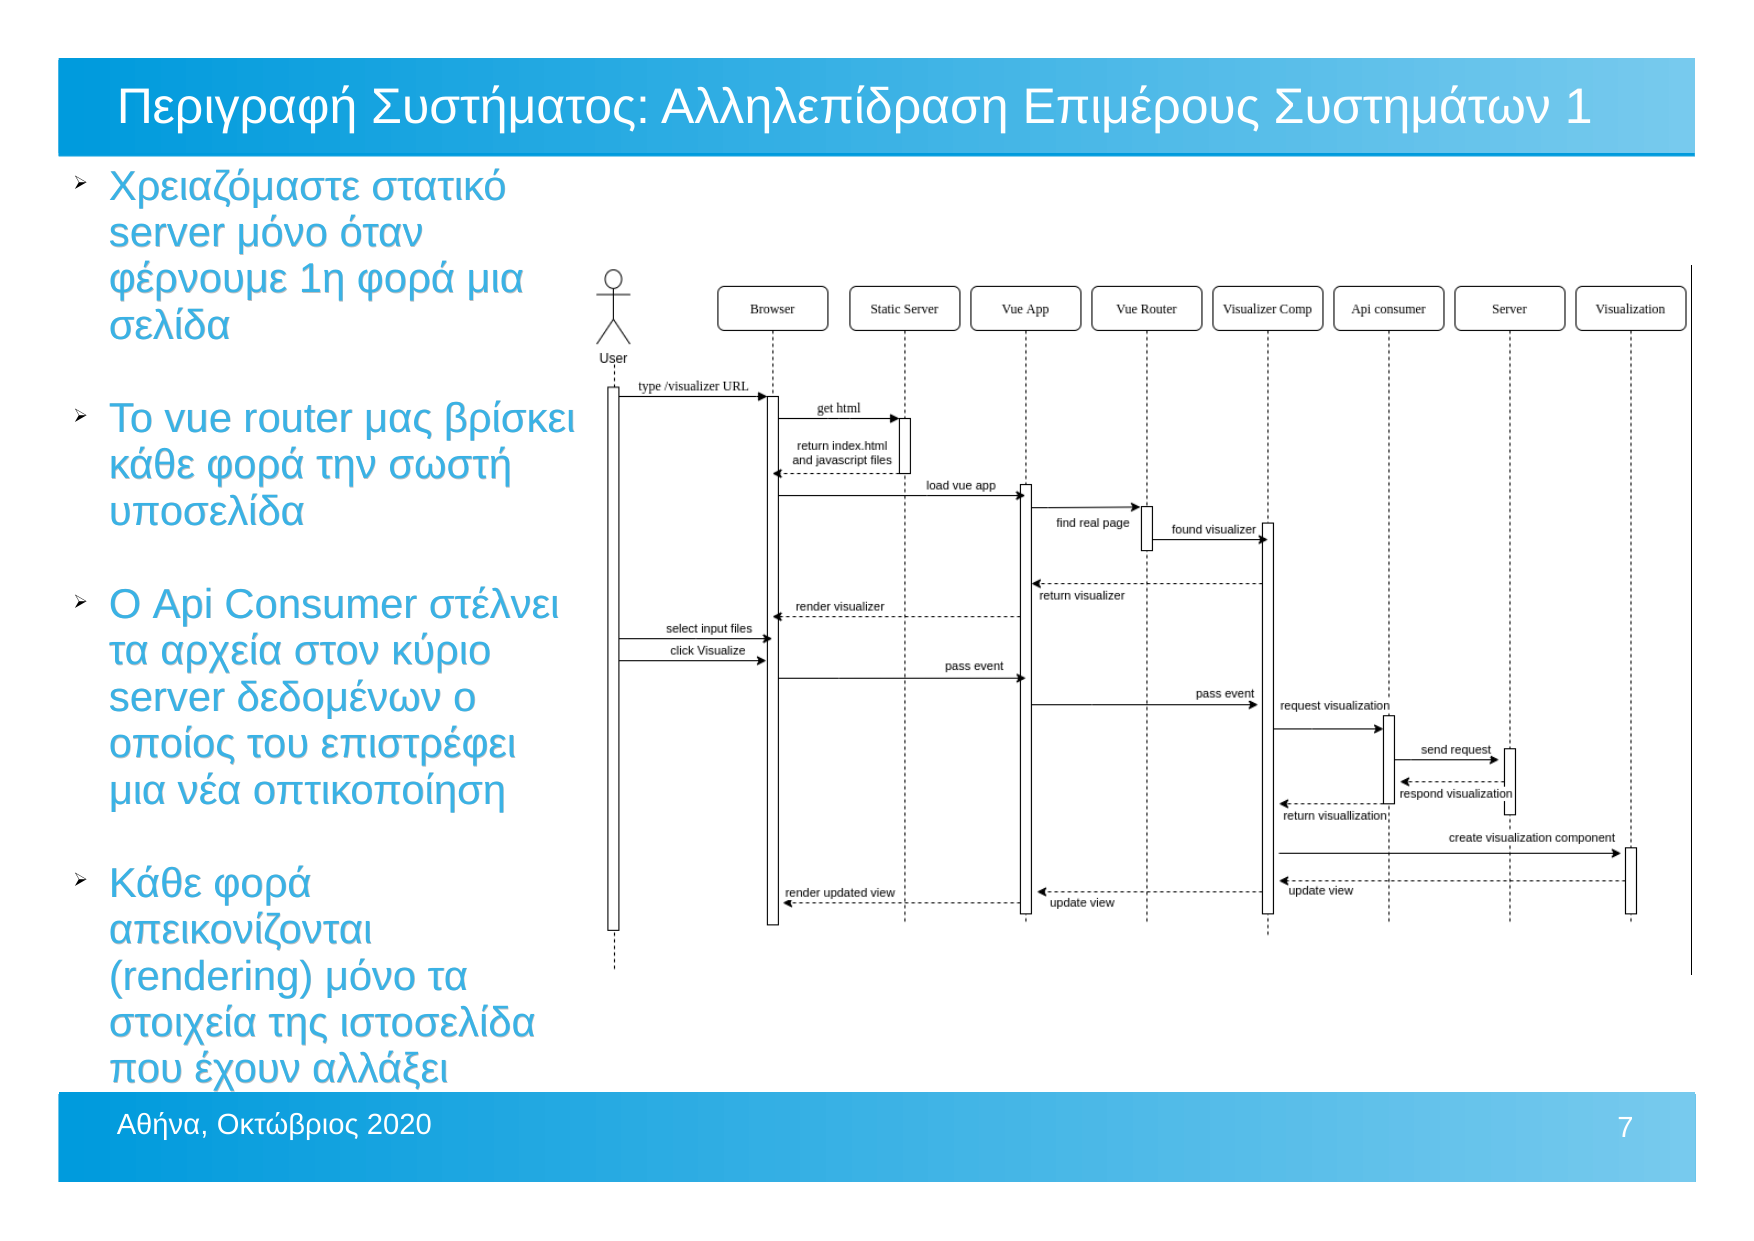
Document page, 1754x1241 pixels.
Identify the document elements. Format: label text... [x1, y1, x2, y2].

title Περιγραφή Συστήματος: Αλληλεπίδραση Επιμέρους Συστημάτων 1 [116, 58, 1637, 154]
text_box Χρειαζόμαστε στατικό server μόνο όταν φέρνουμε 1η φορά μια σελίδα Το vue router μας βρίσκει κάθε φορά την σωστή υποσελίδα Ο Api Consumer στέλνει τα αρχεία στον κύριο server δεδομένων ο οποίος του επιστρέφει μια νέα οπτικοποίηση Κάθε φορά απεικονίζονται (rendering) μόνο τα στοιχεία της ιστοσελίδα που έχουν αλλάξει [58, 154, 593, 1100]
picture [593, 265, 1691, 975]
